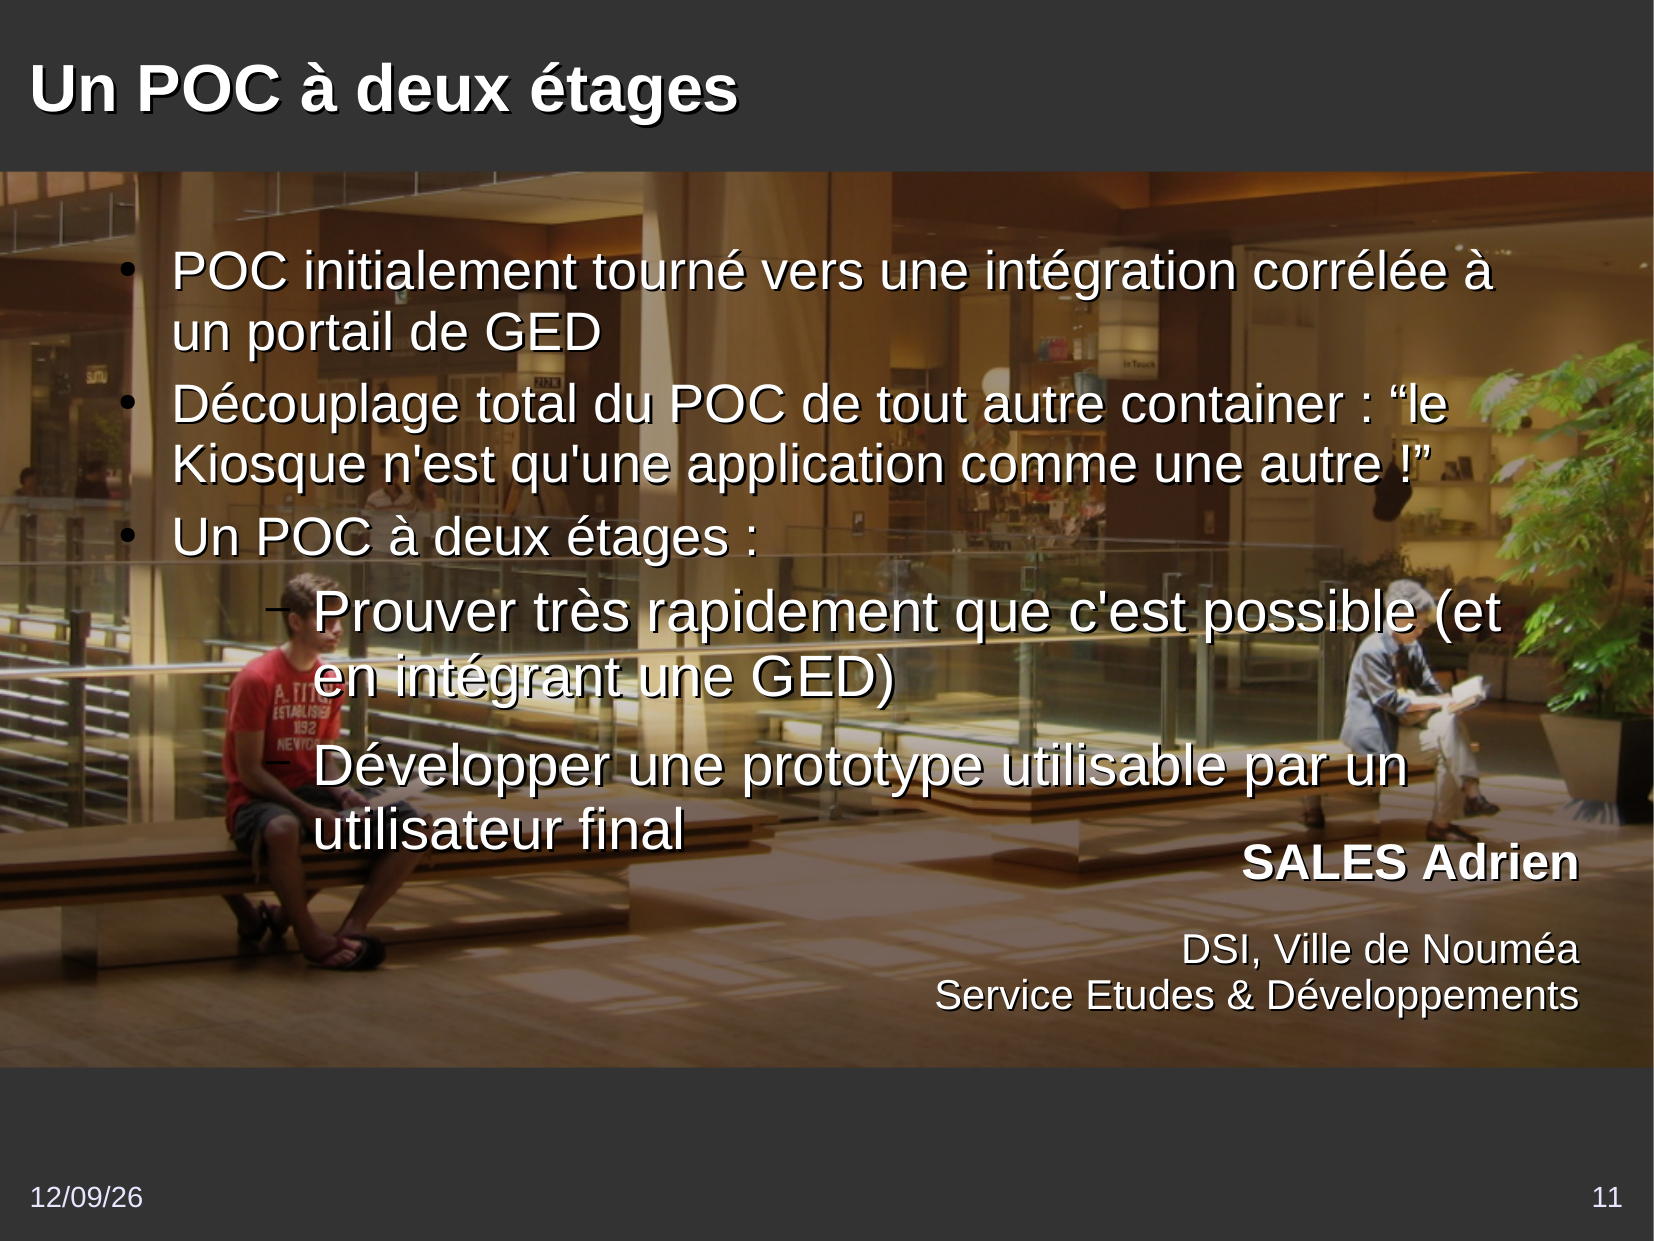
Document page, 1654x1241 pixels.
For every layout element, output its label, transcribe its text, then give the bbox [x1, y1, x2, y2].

picture [0, 0, 1654, 1241]
title Un POC à deux étages [29, 0, 1506, 178]
list POC initialement tourné vers une intégration corrélée à un portail de GED Découplage total du POC de tout autre container : “le Kiosque n'est qu'une application comme une autre !” Un POC à deux étages : Prouver très rapidement que c'est possible (et en intégrant une GED) Développer une prototype utilisable par un utilisateur final [29, 240, 1506, 863]
